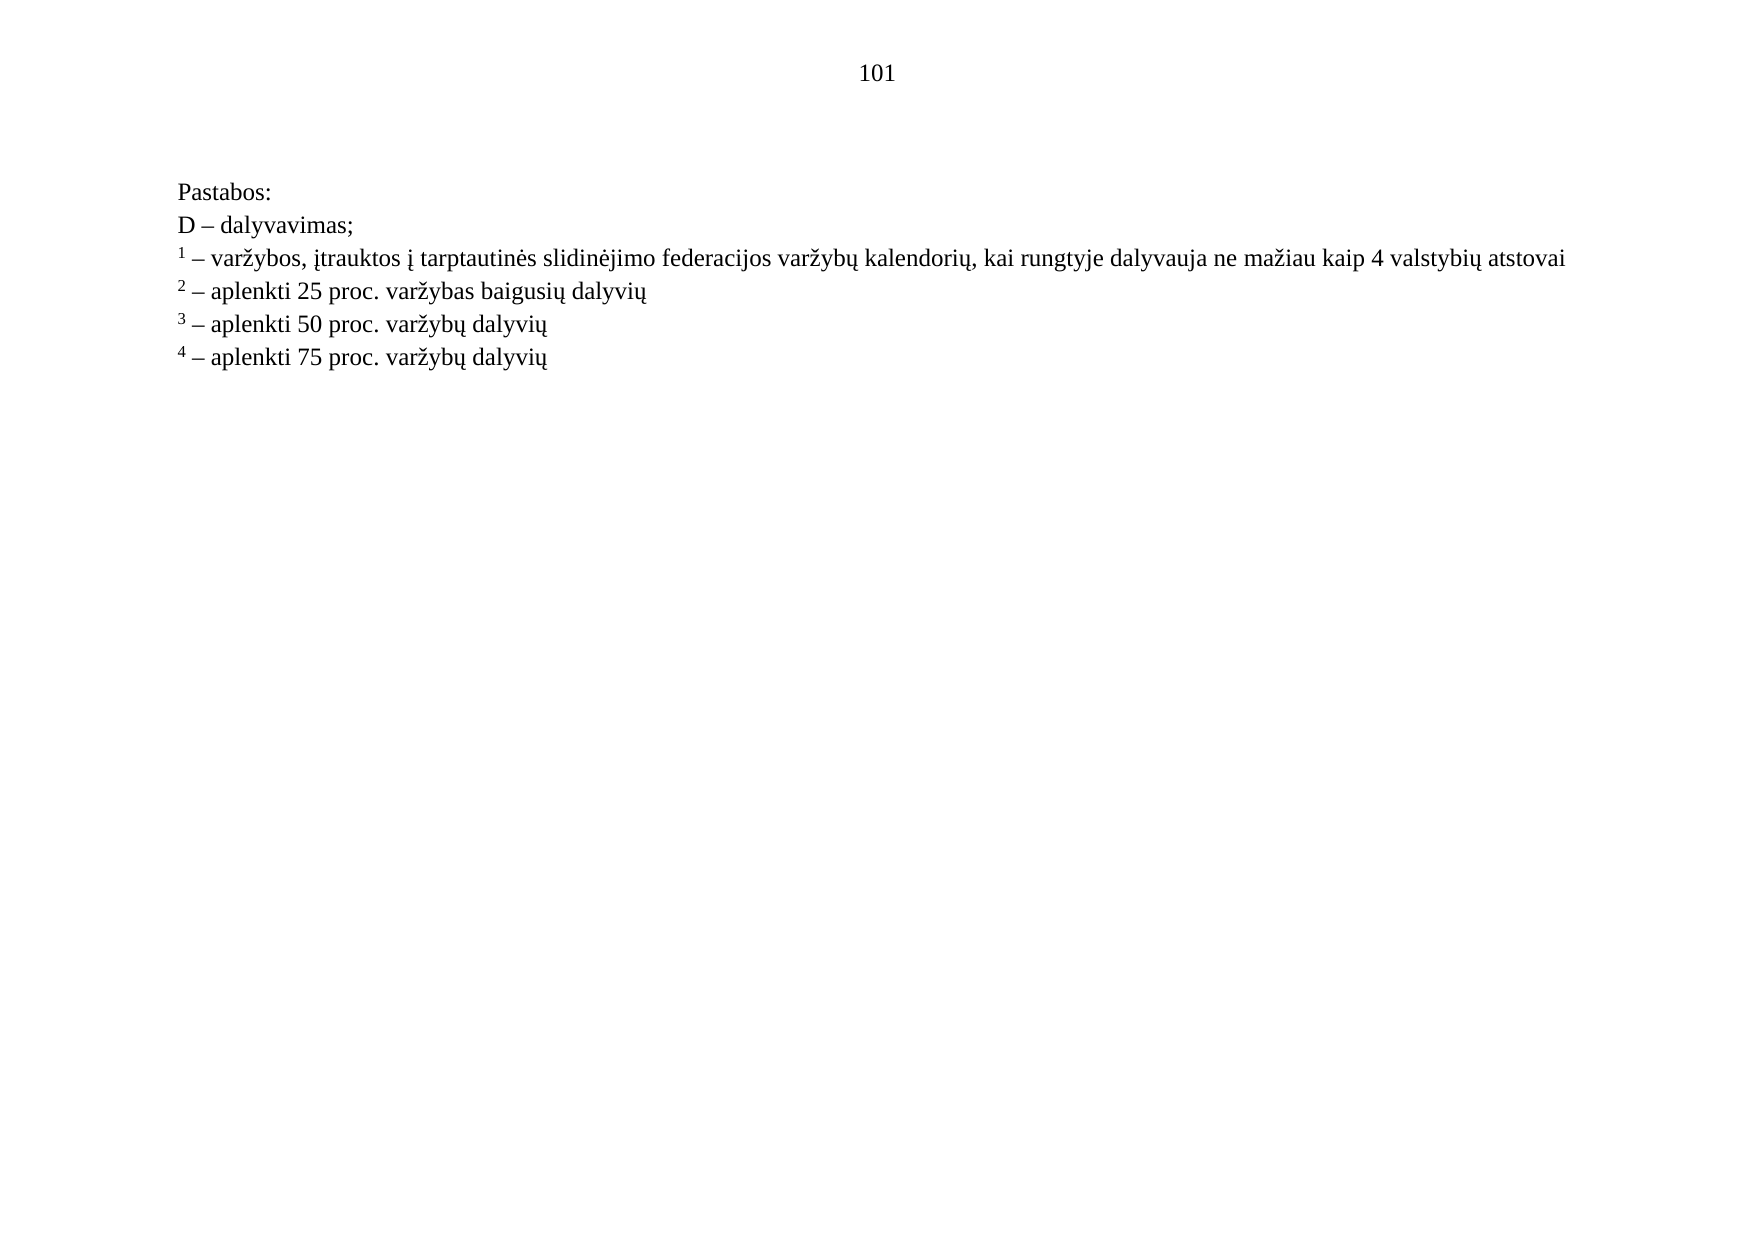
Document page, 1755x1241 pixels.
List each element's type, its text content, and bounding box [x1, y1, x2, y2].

text 3 – aplenkti 50 proc. varžybų dalyvių [177, 309, 1636, 338]
text 4 – aplenkti 75 proc. varžybų dalyvių [177, 342, 1636, 371]
text 1 – varžybos, įtrauktos į tarptautinės slidinėjimo federacijos varžybų kalendorių, kai rungtyje dalyvauja ne mažiau kaip 4 valstybių atstovai [177, 243, 1636, 272]
text D – dalyvavimas; [177, 210, 1636, 239]
text Pastabos: [177, 177, 1636, 206]
text 2 – aplenkti 25 proc. varžybas baigusių dalyvių [177, 276, 1636, 305]
